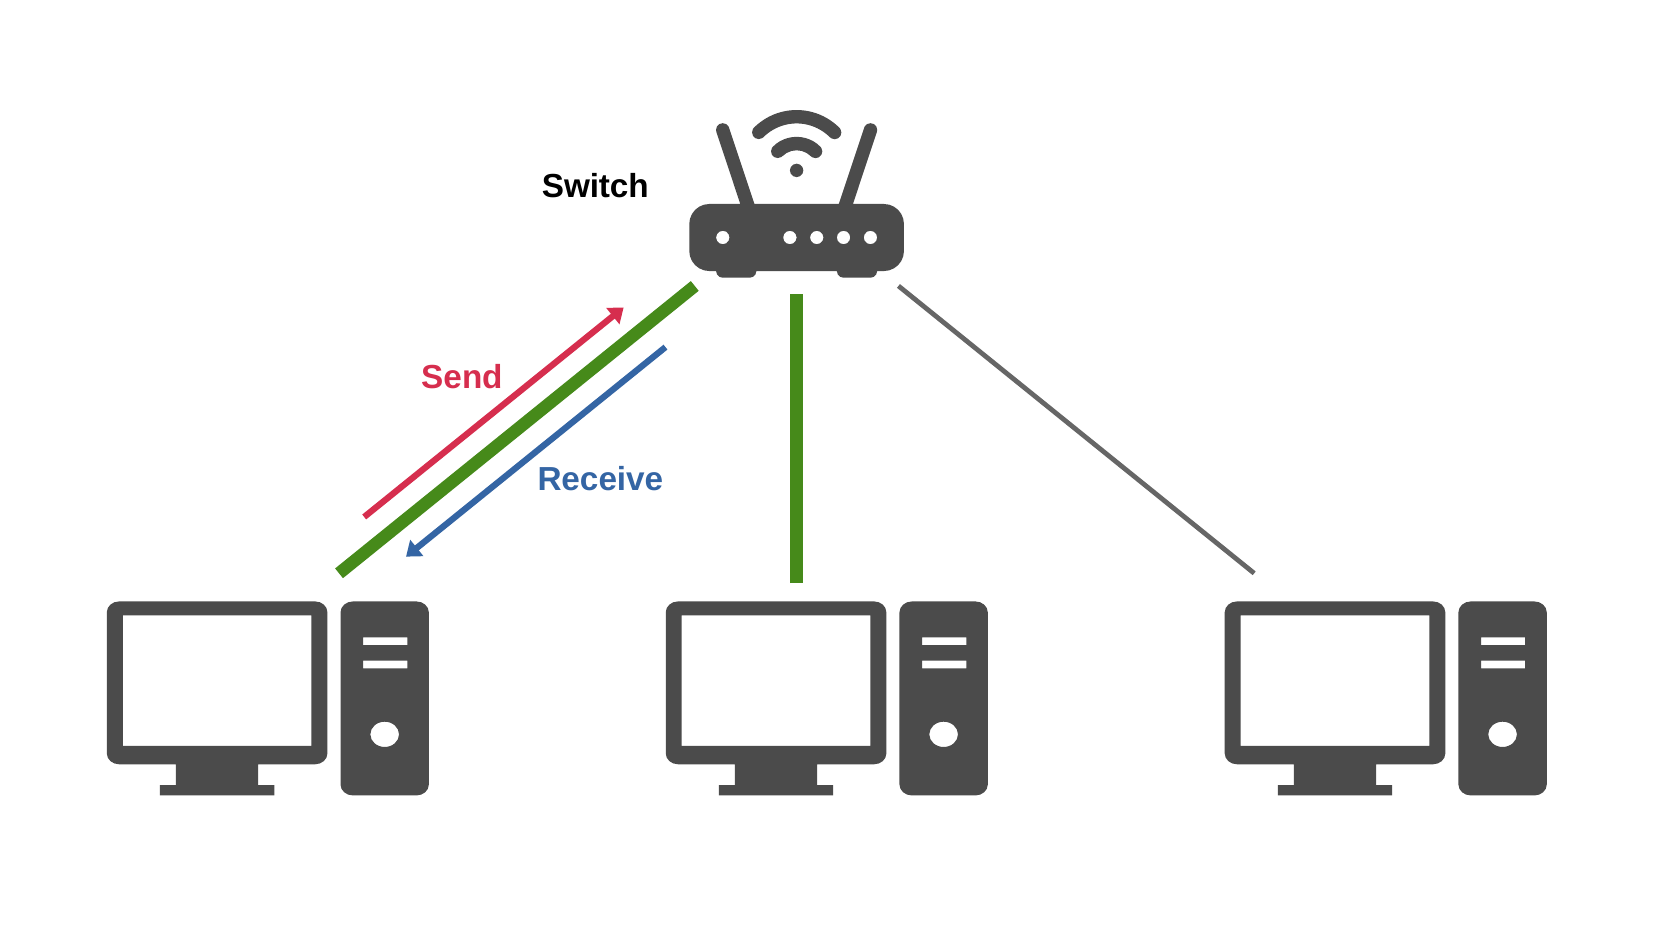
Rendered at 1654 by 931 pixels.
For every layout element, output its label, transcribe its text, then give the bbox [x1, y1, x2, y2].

picture [665, 556, 989, 841]
text_box Send [375, 359, 549, 395]
picture [106, 556, 430, 841]
text_box Receive [513, 461, 687, 497]
text_box Switch [508, 168, 682, 204]
picture [682, 89, 911, 319]
picture [1224, 556, 1548, 841]
